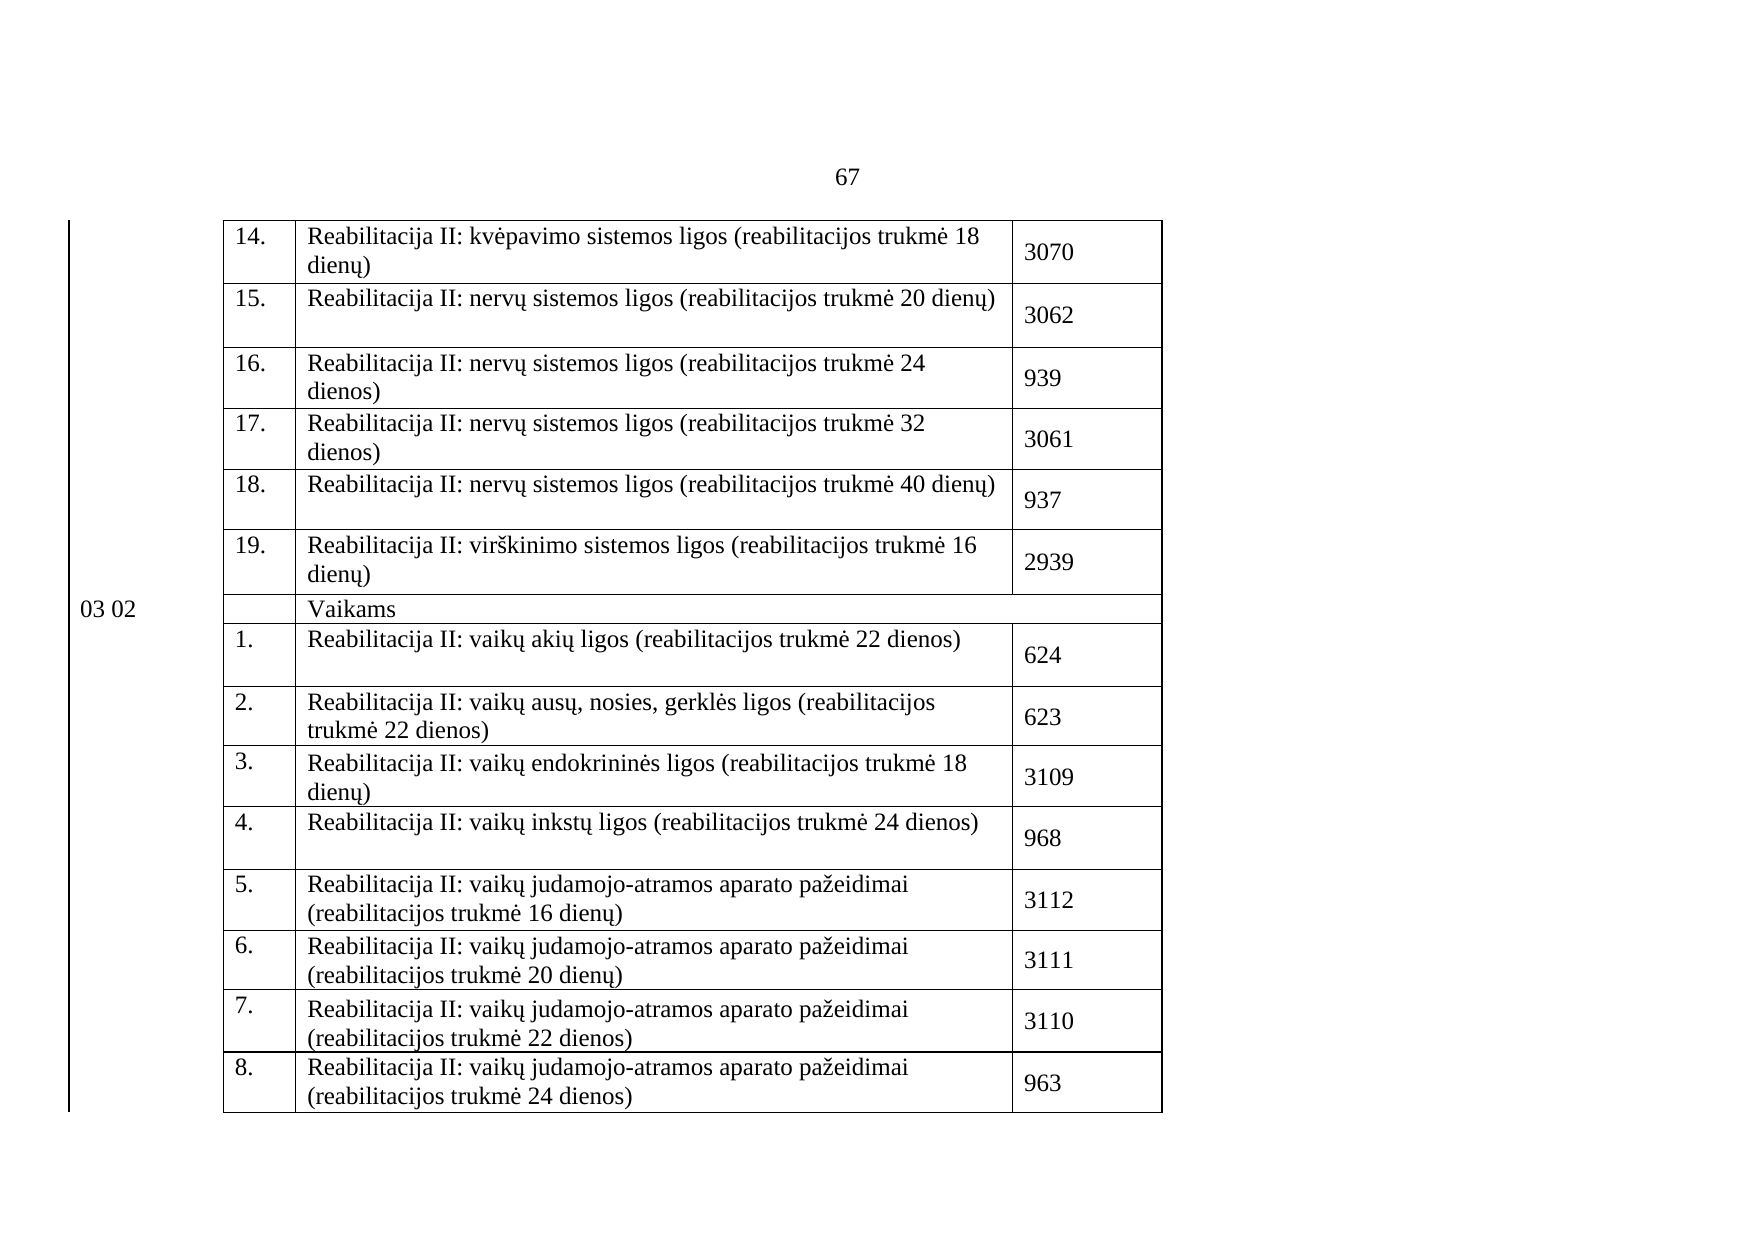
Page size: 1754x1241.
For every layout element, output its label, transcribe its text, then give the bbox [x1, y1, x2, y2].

table_cell 3061 [1013, 409, 1161, 468]
table_cell 2. [224, 687, 295, 745]
table_cell 3070 [1013, 221, 1161, 282]
table_cell Reabilitacija II: vaikų endokrininės ligos (reabilitacijos trukmė 18 dienų) [296, 746, 1012, 806]
table_cell [1163, 594, 1606, 623]
table_cell [1163, 806, 1606, 868]
table_cell Reabilitacija II: nervų sistemos ligos (reabilitacijos trukmė 24 dienos) [296, 348, 1012, 407]
table_cell [1163, 408, 1606, 468]
table_cell Reabilitacija II: nervų sistemos ligos (reabilitacijos trukmė 40 dienų) [296, 470, 1012, 529]
table_cell [70, 220, 223, 282]
table_cell [1163, 989, 1606, 1051]
table_cell [1163, 869, 1606, 929]
table_cell 8. [224, 1053, 295, 1112]
table_cell 6. [224, 931, 295, 989]
table_cell 623 [1013, 687, 1161, 745]
table_cell 19. [224, 530, 295, 593]
table_cell [70, 869, 223, 929]
table_cell 3109 [1013, 746, 1161, 806]
table_cell [1163, 745, 1606, 806]
table_cell 939 [1013, 348, 1161, 407]
table_cell [70, 529, 223, 593]
table_cell Vaikams [296, 595, 1161, 623]
table_cell [70, 623, 223, 686]
table_cell 15. [224, 284, 295, 347]
table_cell 14. [224, 221, 295, 282]
table_cell Reabilitacija II: kvėpavimo sistemos ligos (reabilitacijos trukmė 18 dienų) [296, 221, 1012, 282]
table_cell [1163, 220, 1606, 282]
table_cell 968 [1013, 807, 1161, 868]
table_cell [70, 686, 223, 745]
table_cell [70, 1051, 223, 1112]
table_cell [1163, 529, 1606, 593]
table_cell Reabilitacija II: vaikų inkstų ligos (reabilitacijos trukmė 24 dienos) [296, 807, 1012, 868]
table_cell 937 [1013, 470, 1161, 529]
table_cell 5. [224, 870, 295, 929]
table_cell 17. [224, 409, 295, 468]
table_cell [70, 283, 223, 347]
table_cell [1163, 347, 1606, 407]
table_cell 7. [224, 990, 295, 1051]
table_cell 4. [224, 807, 295, 868]
table_cell 3112 [1013, 870, 1161, 929]
table_cell [70, 806, 223, 868]
table_cell Reabilitacija II: vaikų ausų, nosies, gerklės ligos (reabilitacijos trukmė 22 dienos) [296, 687, 1012, 745]
table_cell [70, 469, 223, 529]
table_cell 3. [224, 746, 295, 806]
table_cell [1163, 1051, 1606, 1112]
table_cell [1163, 283, 1606, 347]
table_cell Reabilitacija II: virškinimo sistemos ligos (reabilitacijos trukmė 16 dienų) [296, 530, 1012, 593]
table_cell 18. [224, 470, 295, 529]
table_cell Reabilitacija II: nervų sistemos ligos (reabilitacijos trukmė 20 dienų) [296, 284, 1012, 347]
table_cell [70, 745, 223, 806]
table_cell [70, 347, 223, 407]
table_cell 03 02 [70, 594, 223, 623]
table_cell 16. [224, 348, 295, 407]
table_cell 963 [1013, 1053, 1161, 1112]
table_cell Reabilitacija II: vaikų judamojo-atramos aparato pažeidimai (reabilitacijos trukmė 22 dienos) [296, 990, 1012, 1051]
table_cell [70, 408, 223, 468]
table_cell [70, 989, 223, 1051]
table_cell Reabilitacija II: nervų sistemos ligos (reabilitacijos trukmė 32 dienos) [296, 409, 1012, 468]
table_cell 3110 [1013, 990, 1161, 1051]
table_cell Reabilitacija II: vaikų judamojo-atramos aparato pažeidimai (reabilitacijos trukmė 16 dienų) [296, 870, 1012, 929]
table_cell [70, 930, 223, 989]
table_cell Reabilitacija II: vaikų akių ligos (reabilitacijos trukmė 22 dienos) [296, 624, 1012, 686]
table_cell Reabilitacija II: vaikų judamojo-atramos aparato pažeidimai (reabilitacijos trukmė 20 dienų) [296, 931, 1012, 989]
table_cell [1163, 686, 1606, 745]
table_cell 3062 [1013, 284, 1161, 347]
table_cell 1. [224, 624, 295, 686]
table_cell [224, 595, 295, 623]
table_cell Reabilitacija II: vaikų judamojo-atramos aparato pažeidimai (reabilitacijos trukmė 24 dienos) [296, 1053, 1012, 1112]
table_cell [1163, 930, 1606, 989]
table_cell 624 [1013, 624, 1161, 686]
table_cell 3111 [1013, 931, 1161, 989]
table_cell [1163, 469, 1606, 529]
table_cell 2939 [1013, 530, 1161, 593]
table_cell [1163, 623, 1606, 686]
